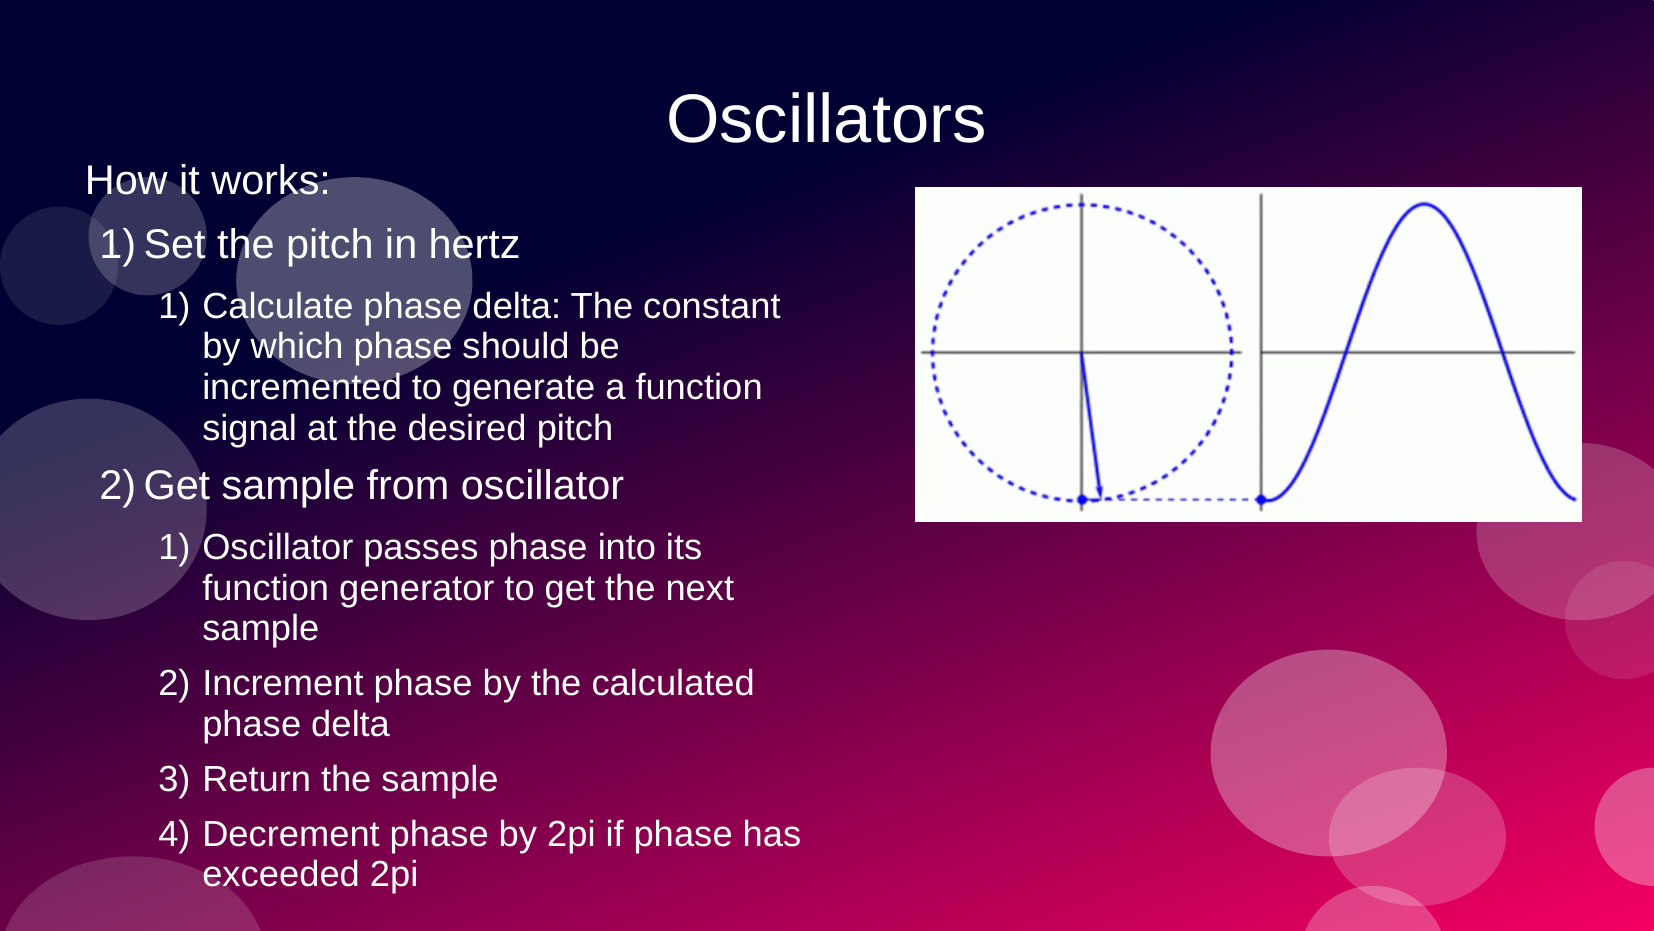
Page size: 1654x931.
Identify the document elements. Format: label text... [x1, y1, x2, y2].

title Oscillators [88, 37, 1565, 200]
picture [915, 187, 1582, 522]
list How it works: Set the pitch in hertz Calculate phase delta: The constant by which phase should be incremented to generate a function signal at the desired pitch Get sample from oscillator Oscillator passes phase into its function generator to get the next sample Increment phase by the calculated phase delta Return the sample Decrement phase by 2pi if phase has exceeded 2pi [84, 156, 826, 901]
